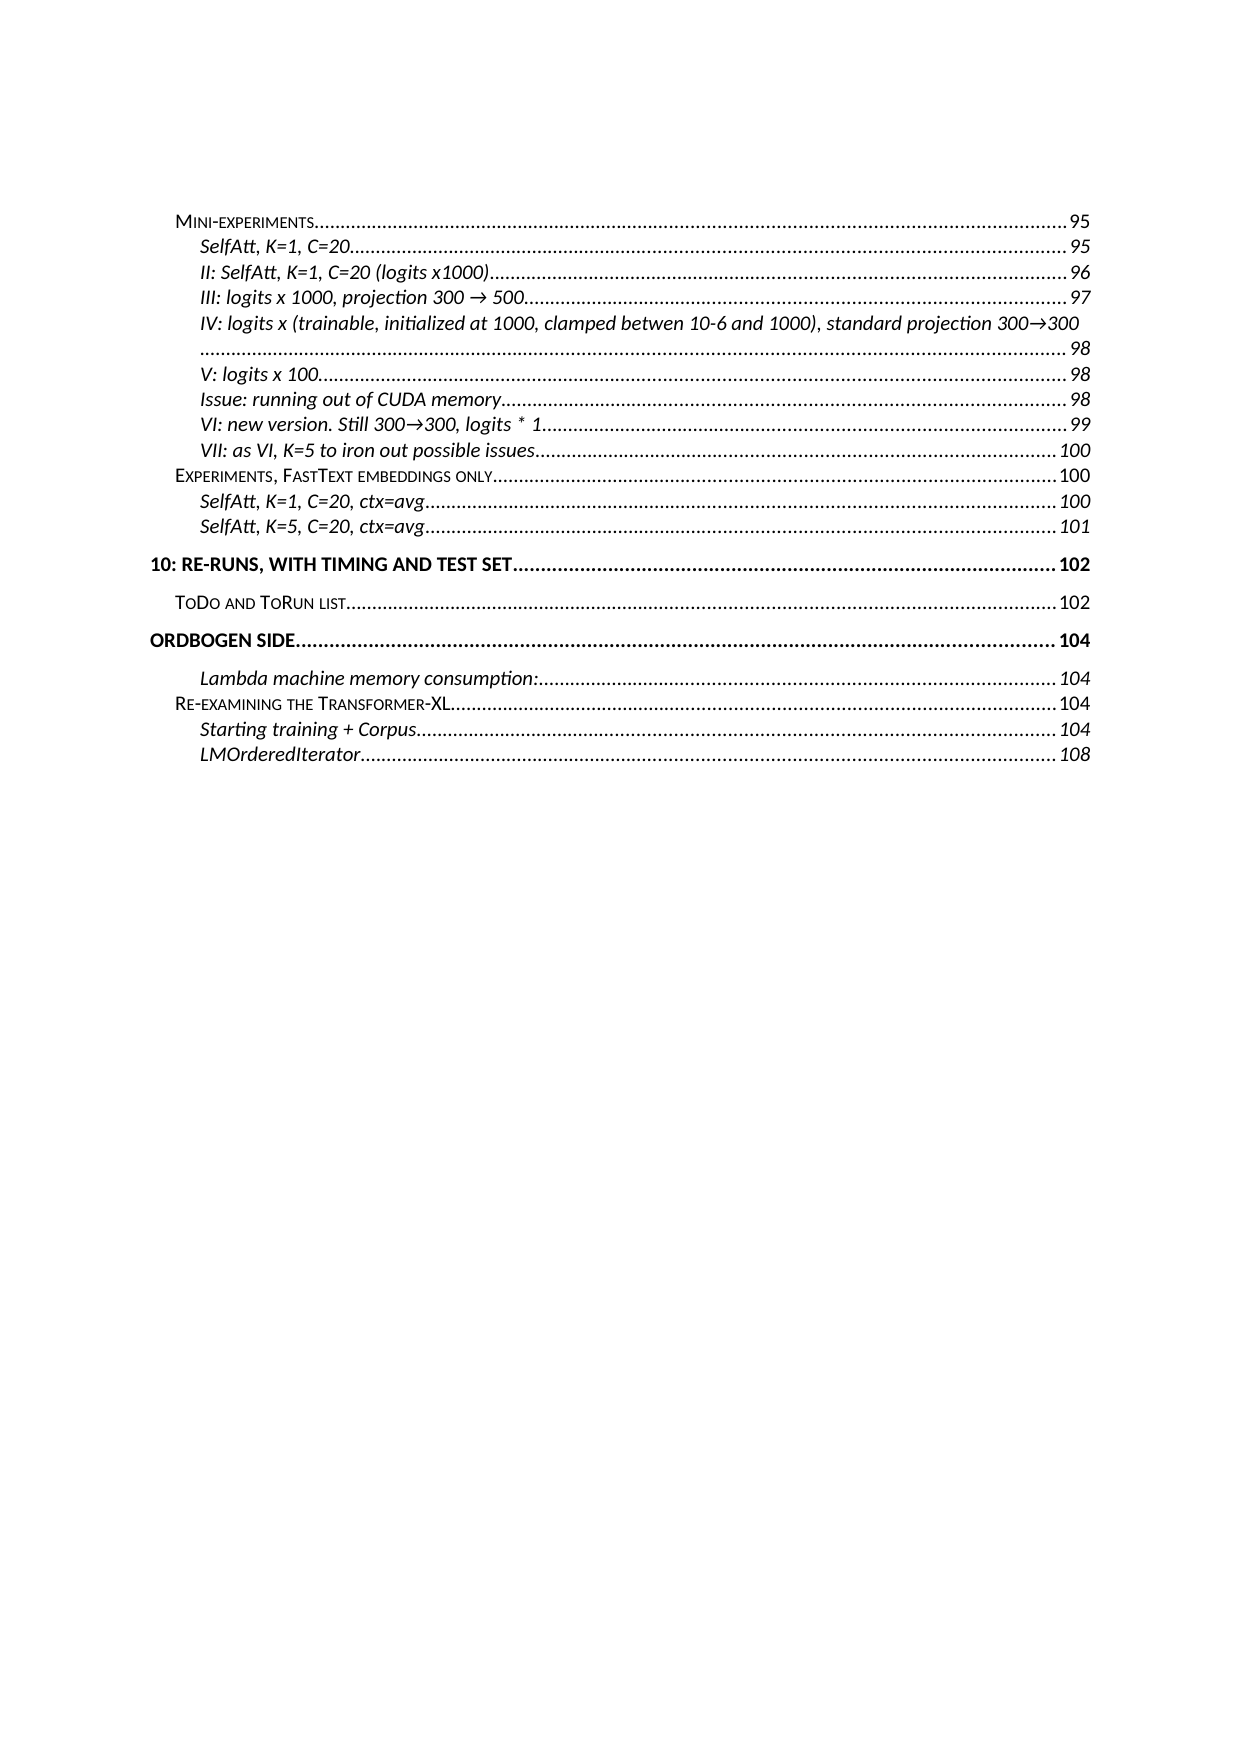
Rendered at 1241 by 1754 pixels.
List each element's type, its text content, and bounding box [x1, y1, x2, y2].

text SelfAtt, K=1, C=20, ctx=avg 100 [200, 488, 1090, 513]
text SelfAtt, K=5, C=20, ctx=avg 101 [200, 513, 1090, 539]
text VI: new version. Still 300→300, logits * 1 99 [200, 412, 1090, 437]
text LMOrderedIterator 108 [200, 741, 1090, 767]
text III: logits x 1000, projection 300 → 500 97 [200, 284, 1090, 310]
text II: SelfAtt, K=1, C=20 (logits x1000) 96 [200, 259, 1090, 284]
text SelfAtt, K=1, C=20 95 [200, 234, 1090, 259]
text Lambda machine memory consumption: 104 [200, 665, 1090, 690]
text Starting training + Corpus 104 [200, 716, 1090, 741]
text Mini-experiments 95 [175, 208, 1090, 234]
text Issue: running out of CUDA memory 98 [200, 386, 1090, 412]
text V: logits x 100. 98 [200, 361, 1090, 386]
text IV: logits x (trainable, initialized at 1000, clamped betwen 10-6 and 1000), standard projection 300→300 98 [200, 310, 1090, 361]
text Experiments, FastText embeddings only 100 [175, 462, 1090, 488]
text ToDo and ToRun list 102 [175, 589, 1090, 614]
text Ordbogen Side 104 [150, 627, 1090, 652]
text 10: Re-runs, with timing and test set 102 [150, 551, 1090, 577]
text Re-examining the Transformer-XL 104 [175, 690, 1090, 716]
text VII: as VI, K=5 to iron out possible issues 100 [200, 437, 1090, 462]
